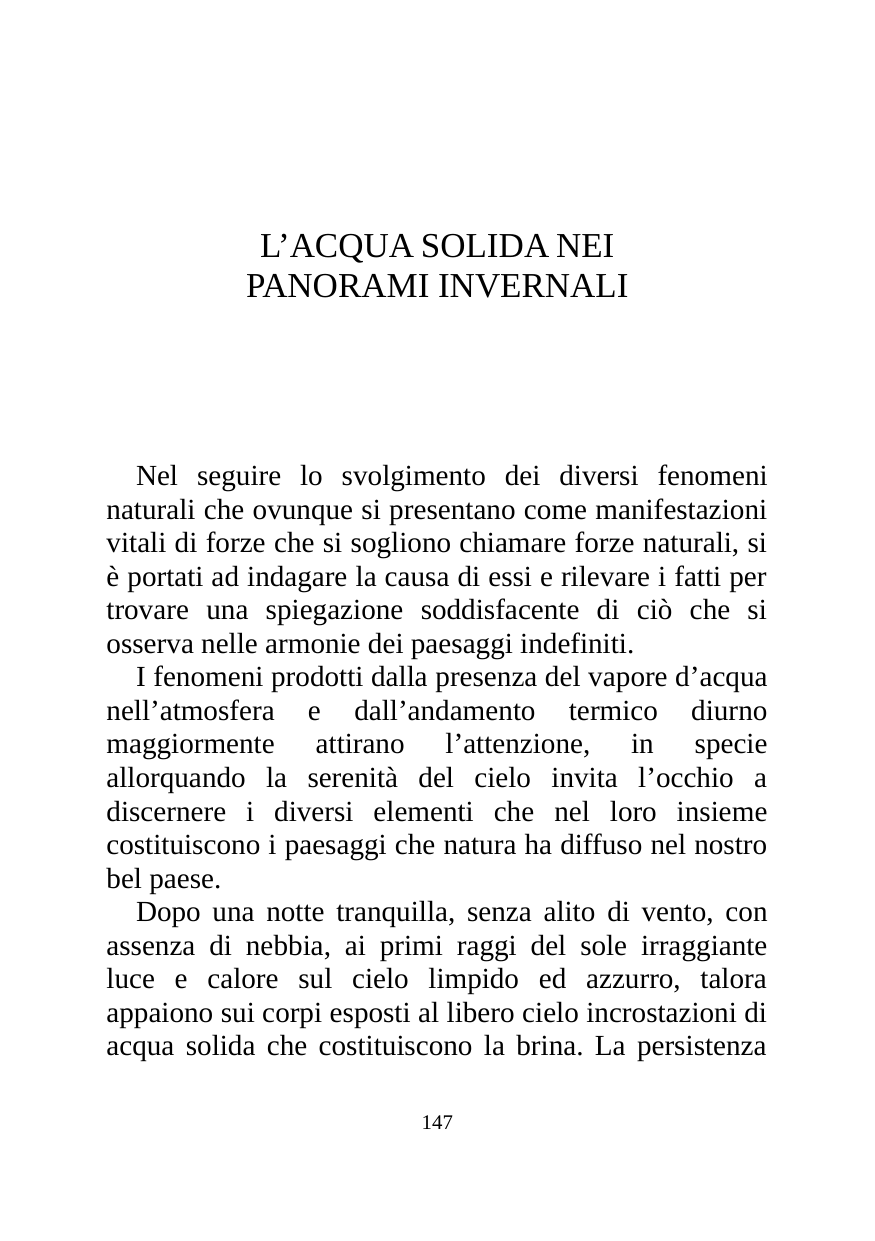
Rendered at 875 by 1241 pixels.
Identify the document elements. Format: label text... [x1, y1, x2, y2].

subtitle L’ACQUA SOLIDA NEI PANORAMI INVERNALI [224, 224, 650, 305]
text I fenomeni prodotti dalla presenza del vapore d’acqua nell’atmosfera e dall’andamento termico diurno maggiormente attirano l’attenzione, in specie allorquando la serenità del cielo invita l’occhio a discernere i diversi elementi che nel loro insieme costituiscono i paesaggi che natura ha diffuso nel nostro bel paese. [106, 659, 768, 894]
text Nel seguire lo svolgimento dei diversi fenomeni naturali che ovunque si presentano come manifestazioni vitali di forze che si sogliono chiamare forze naturali, si è portati ad indagare la causa di essi e rilevare i fatti per trovare una spiegazione soddisfacente di ciò che si osserva nelle armonie dei paesaggi indefiniti. [106, 458, 768, 659]
text Dopo una notte tranquilla, senza alito di vento, con assenza di nebbia, ai primi raggi del sole irraggiante luce e calore sul cielo limpido ed azzurro, talora appaiono sui corpi esposti al libero cielo incrostazioni di acqua solida che costituiscono la brina. La persistenza [106, 894, 768, 1062]
